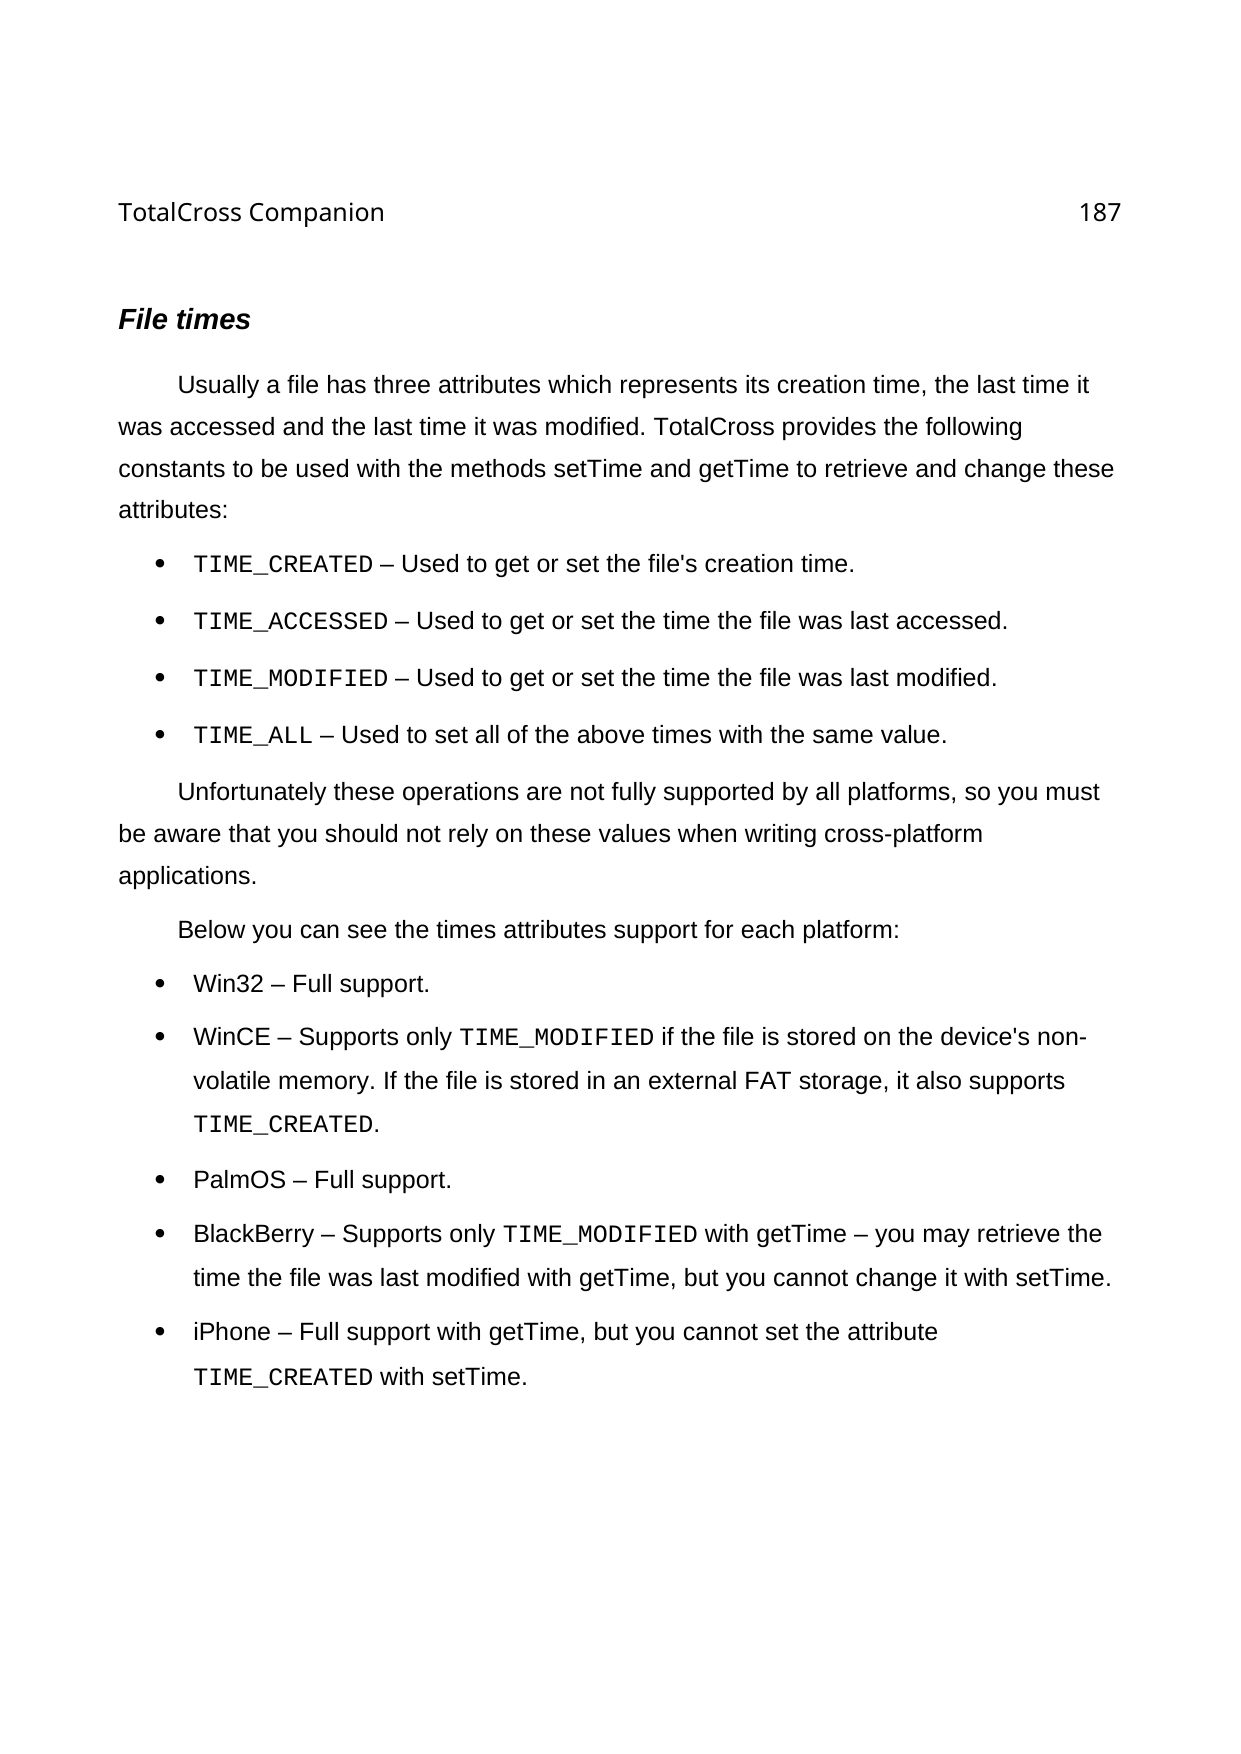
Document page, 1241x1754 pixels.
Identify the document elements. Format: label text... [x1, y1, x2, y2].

text Usually a file has three attributes which represents its creation time, the last time it was accessed and the last time it was modified. TotalCross provides the following constants to be used with the methods setTime and getTime to retrieve and change these attributes: [118, 371, 1122, 524]
text Unfortunately these operations are not fully supported by all platforms, so you must be aware that you should not rely on these values when writing cross-platform applications. [118, 778, 1122, 890]
list TIME_CREATED – Used to get or set the file's creation time. [156, 550, 1122, 580]
list TIME_MODIFIED – Used to get or set the time the file was last modified. [156, 664, 1122, 694]
list BlackBerry – Supports only TIME_MODIFIED with getTime – you may retrieve the time the file was last modified with getTime, but you cannot change it with setTime. [156, 1220, 1122, 1292]
text Below you can see the times attributes support for each platform: [118, 916, 1122, 944]
list Win32 – Full support. [156, 969, 1122, 997]
list TIME_ALL – Used to set all of the above times with the same value. [156, 721, 1122, 751]
list iPhone – Full support with getTime, but you cannot set the attribute TIME_CREATED with setTime. [156, 1318, 1122, 1392]
list PalmOS – Full support. [156, 1166, 1122, 1194]
list WinCE – Supports only TIME_MODIFIED if the file is stored on the device's non-volatile memory. If the file is stored in an external FAT storage, it also supports TIME_CREATED. [156, 1023, 1122, 1139]
list TIME_ACCESSED – Used to get or set the time the file was last accessed. [156, 607, 1122, 637]
subtitle File times [118, 303, 1122, 335]
